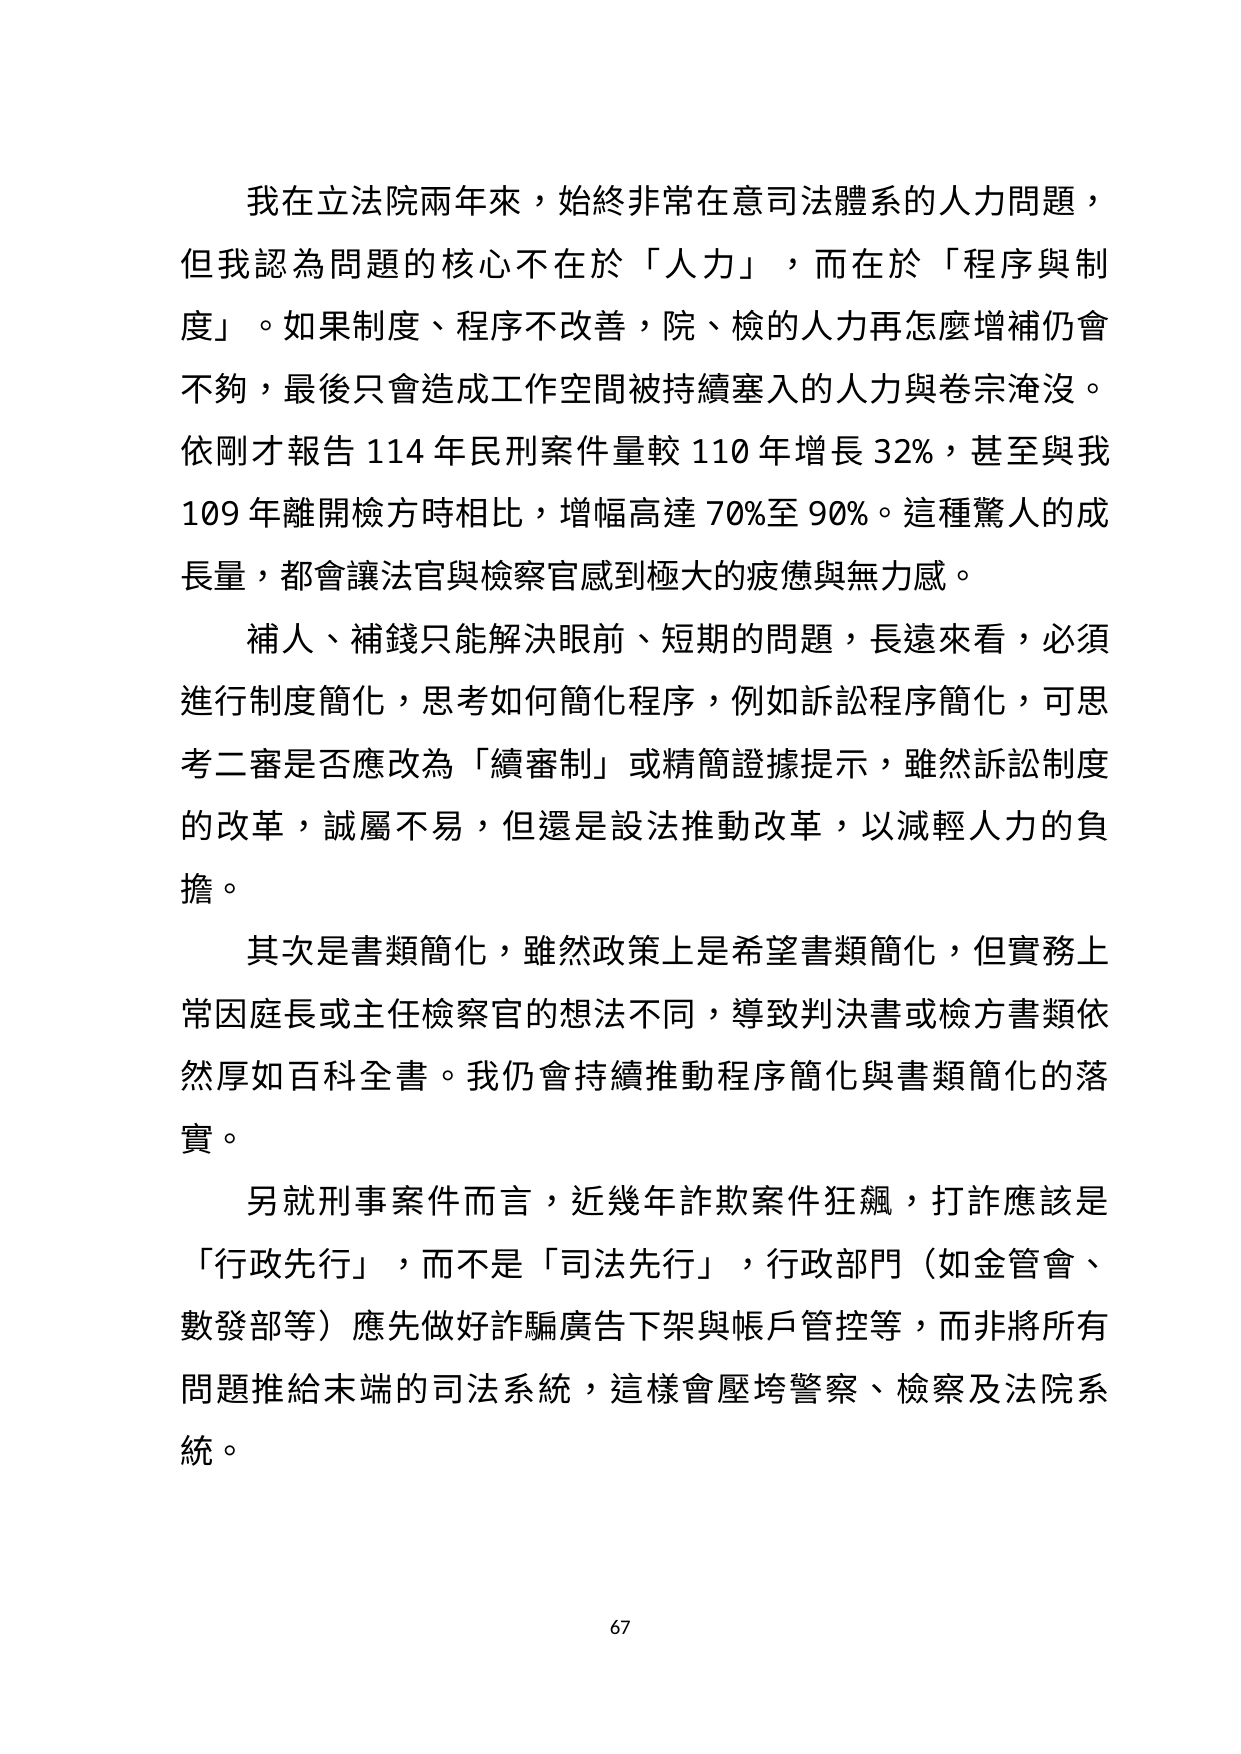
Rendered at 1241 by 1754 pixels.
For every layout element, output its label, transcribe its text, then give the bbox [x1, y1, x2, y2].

text 我在立法院兩年來，始終非常在意司法體系的人力問題，但我認為問題的核心不在於「人力」，而在於「程序與制度」。如果制度、程序不改善，院、檢的人力再怎麼增補仍會不夠，最後只會造成工作空間被持續塞入的人力與卷宗淹沒。依剛才報告114年民刑案件量較110年增長32%，甚至與我109年離開檢方時相比，增幅高達70%至90%。這種驚人的成長量，都會讓法官與檢察官感到極大的疲憊與無力感。 [180, 157, 1110, 595]
text 其次是書類簡化，雖然政策上是希望書類簡化，但實務上常因庭長或主任檢察官的想法不同，導致判決書或檢方書類依然厚如百科全書。我仍會持續推動程序簡化與書類簡化的落實。 [180, 907, 1110, 1157]
text 另就刑事案件而言，近幾年詐欺案件狂飆，打詐應該是「行政先行」，而不是「司法先行」，行政部門（如金管會、數發部等）應先做好詐騙廣告下架與帳戶管控等，而非將所有問題推給末端的司法系統，這樣會壓垮警察、檢察及法院系統。 [180, 1157, 1110, 1470]
text 補人、補錢只能解決眼前、短期的問題，長遠來看，必須進行制度簡化，思考如何簡化程序，例如訴訟程序簡化，可思考二審是否應改為「續審制」或精簡證據提示，雖然訴訟制度的改革，誠屬不易，但還是設法推動改革，以減輕人力的負擔。 [180, 595, 1110, 907]
